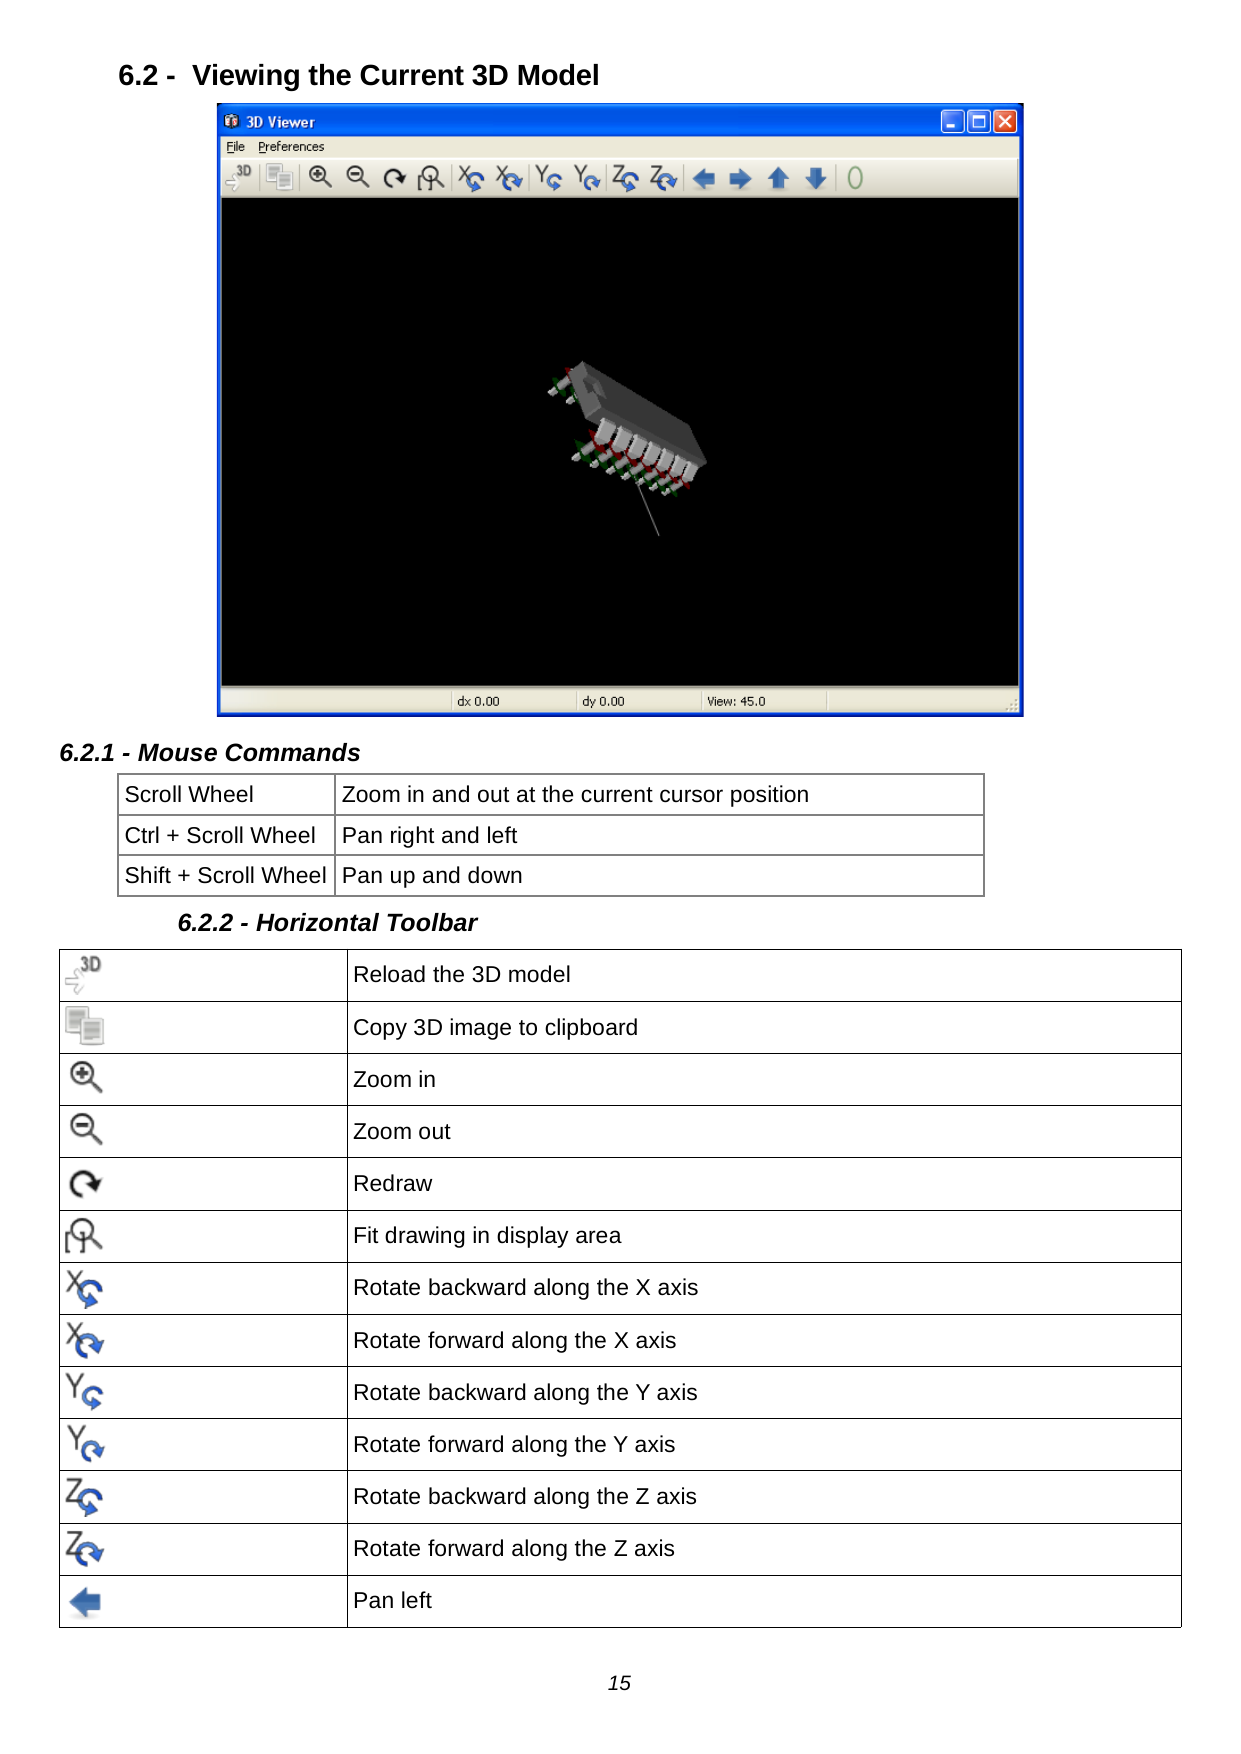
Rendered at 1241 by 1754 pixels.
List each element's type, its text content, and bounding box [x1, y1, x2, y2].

table_header Reload the 3D model [348, 950, 1181, 1001]
picture [64, 1580, 106, 1622]
table_cell [60, 1419, 347, 1470]
subtitle Horizontal Toolbar [177, 909, 1181, 937]
picture [64, 1424, 106, 1465]
table_cell [60, 1211, 347, 1262]
table_cell [60, 1106, 347, 1157]
picture [216, 103, 1024, 717]
picture [64, 1267, 106, 1309]
table_cell Rotate forward along the X axis [348, 1315, 1181, 1366]
table_cell Pan left [348, 1576, 1181, 1627]
table_cell Shift + Scroll Wheel [119, 856, 334, 895]
subtitle Viewing the Current 3D Model [118, 59, 1181, 92]
picture [64, 1058, 106, 1100]
table_cell Rotate backward along the Y axis [348, 1367, 1181, 1418]
table_cell Fit drawing in display area [348, 1211, 1181, 1262]
table_cell [60, 1002, 347, 1053]
table_cell Redraw [348, 1158, 1181, 1209]
table_cell Ctrl + Scroll Wheel [119, 816, 334, 854]
table_cell [60, 1471, 347, 1523]
picture [64, 1371, 106, 1413]
table_cell [60, 1315, 347, 1366]
table_header Scroll Wheel [119, 775, 334, 814]
table_cell Zoom in [348, 1054, 1181, 1105]
table_cell Rotate forward along the Y axis [348, 1419, 1181, 1470]
table_cell Zoom out [348, 1106, 1181, 1157]
table_cell [60, 1054, 347, 1105]
picture [64, 1163, 106, 1204]
subtitle Mouse Commands [59, 739, 1181, 767]
picture [64, 1319, 106, 1361]
picture [64, 1215, 106, 1256]
table_header Zoom in and out at the current cursor position [336, 775, 983, 814]
table_cell Rotate forward along the Z axis [348, 1524, 1181, 1575]
picture [64, 954, 106, 995]
picture [64, 1528, 106, 1569]
table_cell Rotate backward along the X axis [348, 1263, 1181, 1314]
table_cell Pan up and down [336, 856, 983, 895]
table_header [60, 950, 347, 1001]
table_cell [60, 1158, 347, 1209]
table_cell [60, 1524, 347, 1575]
table_cell [60, 1367, 347, 1418]
table_cell Copy 3D image to clipboard [348, 1002, 1181, 1053]
picture [64, 1111, 106, 1152]
picture [64, 1476, 106, 1517]
table_cell [60, 1576, 347, 1627]
picture [64, 1006, 106, 1048]
table_cell Rotate backward along the Z axis [348, 1471, 1181, 1523]
table_cell Pan right and left [336, 816, 983, 854]
table_cell [60, 1263, 347, 1314]
